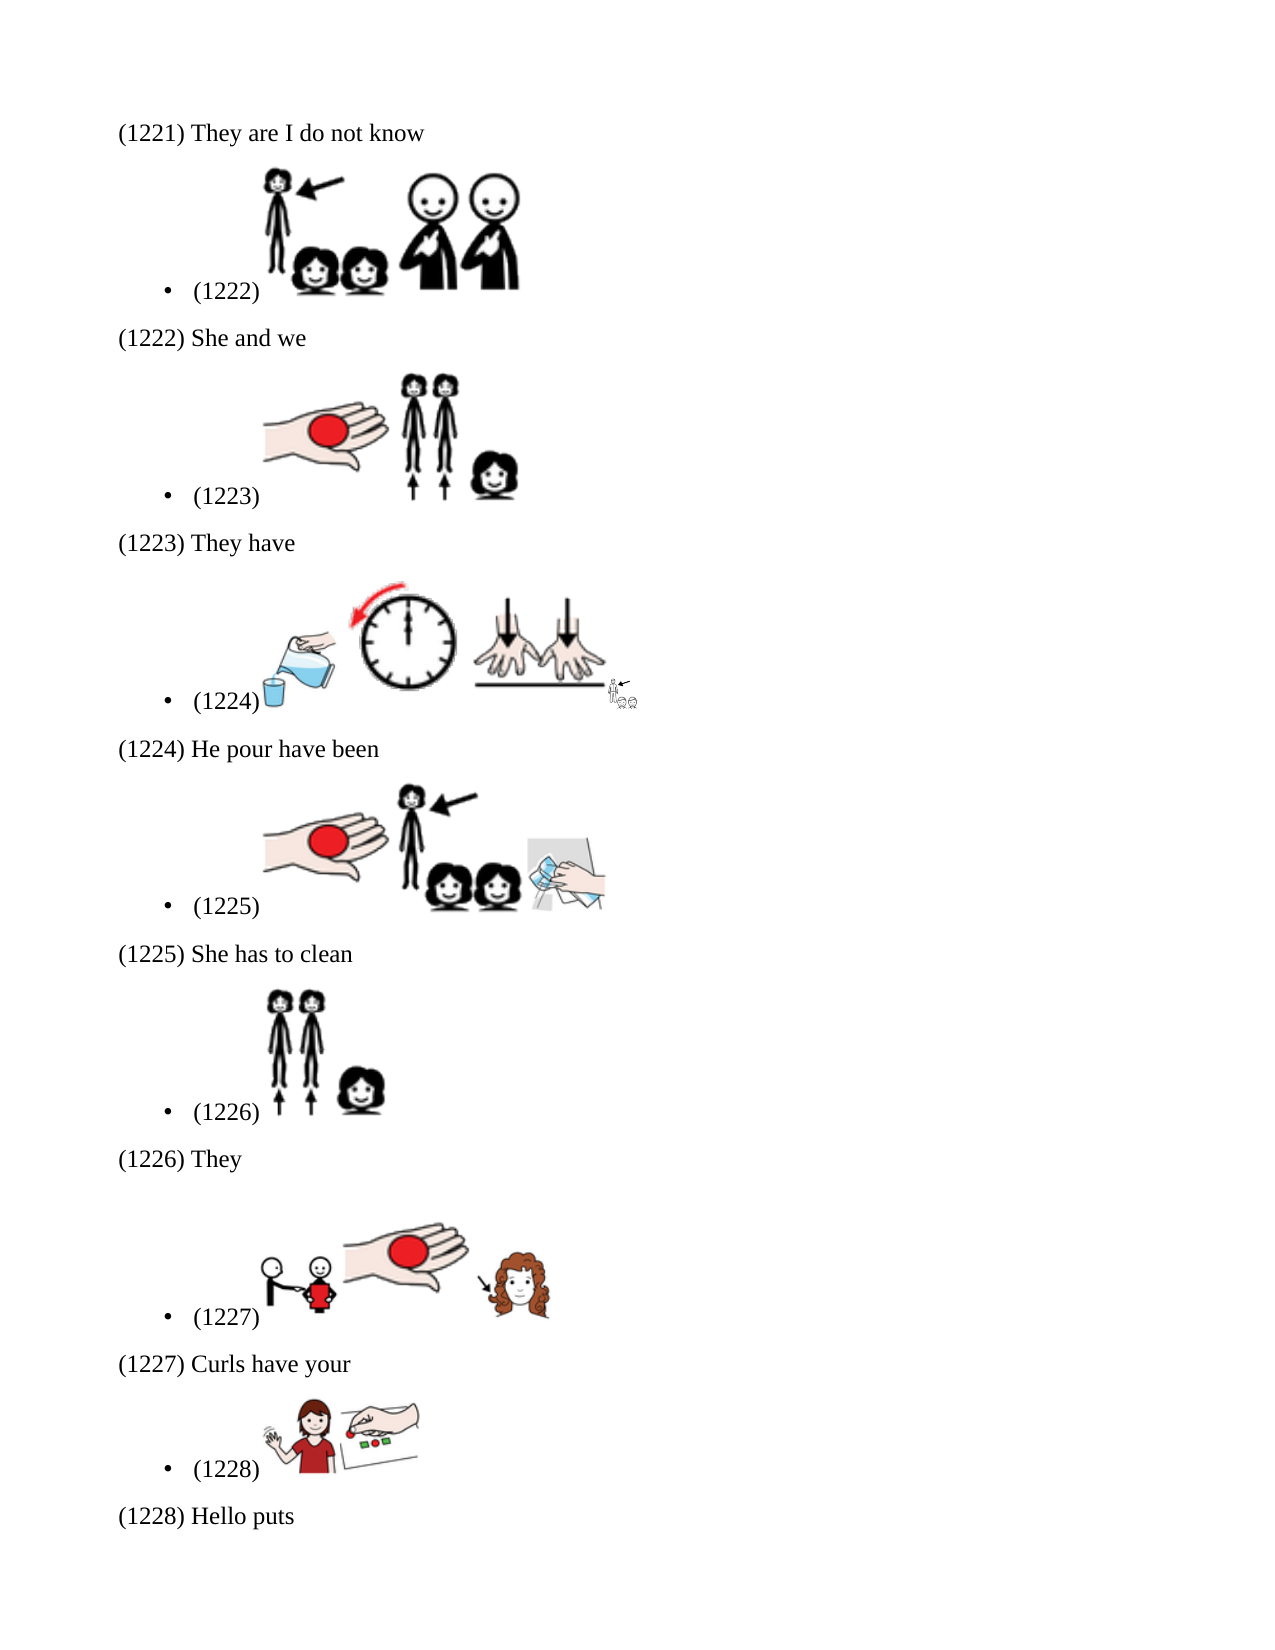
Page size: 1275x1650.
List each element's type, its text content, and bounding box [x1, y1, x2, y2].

picture [259, 781, 607, 915]
picture [259, 371, 527, 505]
list (1225) [164, 889, 1157, 920]
text (1221) They are I do not know [118, 118, 1157, 147]
text (1227) Curls have your [118, 1349, 1157, 1378]
picture [259, 576, 639, 710]
list (1228) [164, 1451, 1157, 1482]
text (1223) They have [118, 528, 1157, 557]
text (1225) She has to clean [118, 939, 1157, 968]
list (1227) [164, 1299, 1157, 1331]
list (1223) [164, 478, 1157, 510]
picture [259, 1397, 420, 1477]
text (1224) He pour have been [118, 734, 1157, 762]
text (1222) She and we [118, 323, 1157, 352]
text (1228) Hello puts [118, 1501, 1157, 1530]
list (1222) [164, 273, 1157, 304]
list (1226) [164, 1094, 1157, 1125]
picture [259, 165, 527, 299]
list (1224) [164, 683, 1157, 715]
picture [259, 986, 394, 1120]
text (1226) They [118, 1144, 1157, 1173]
picture [259, 1191, 554, 1326]
